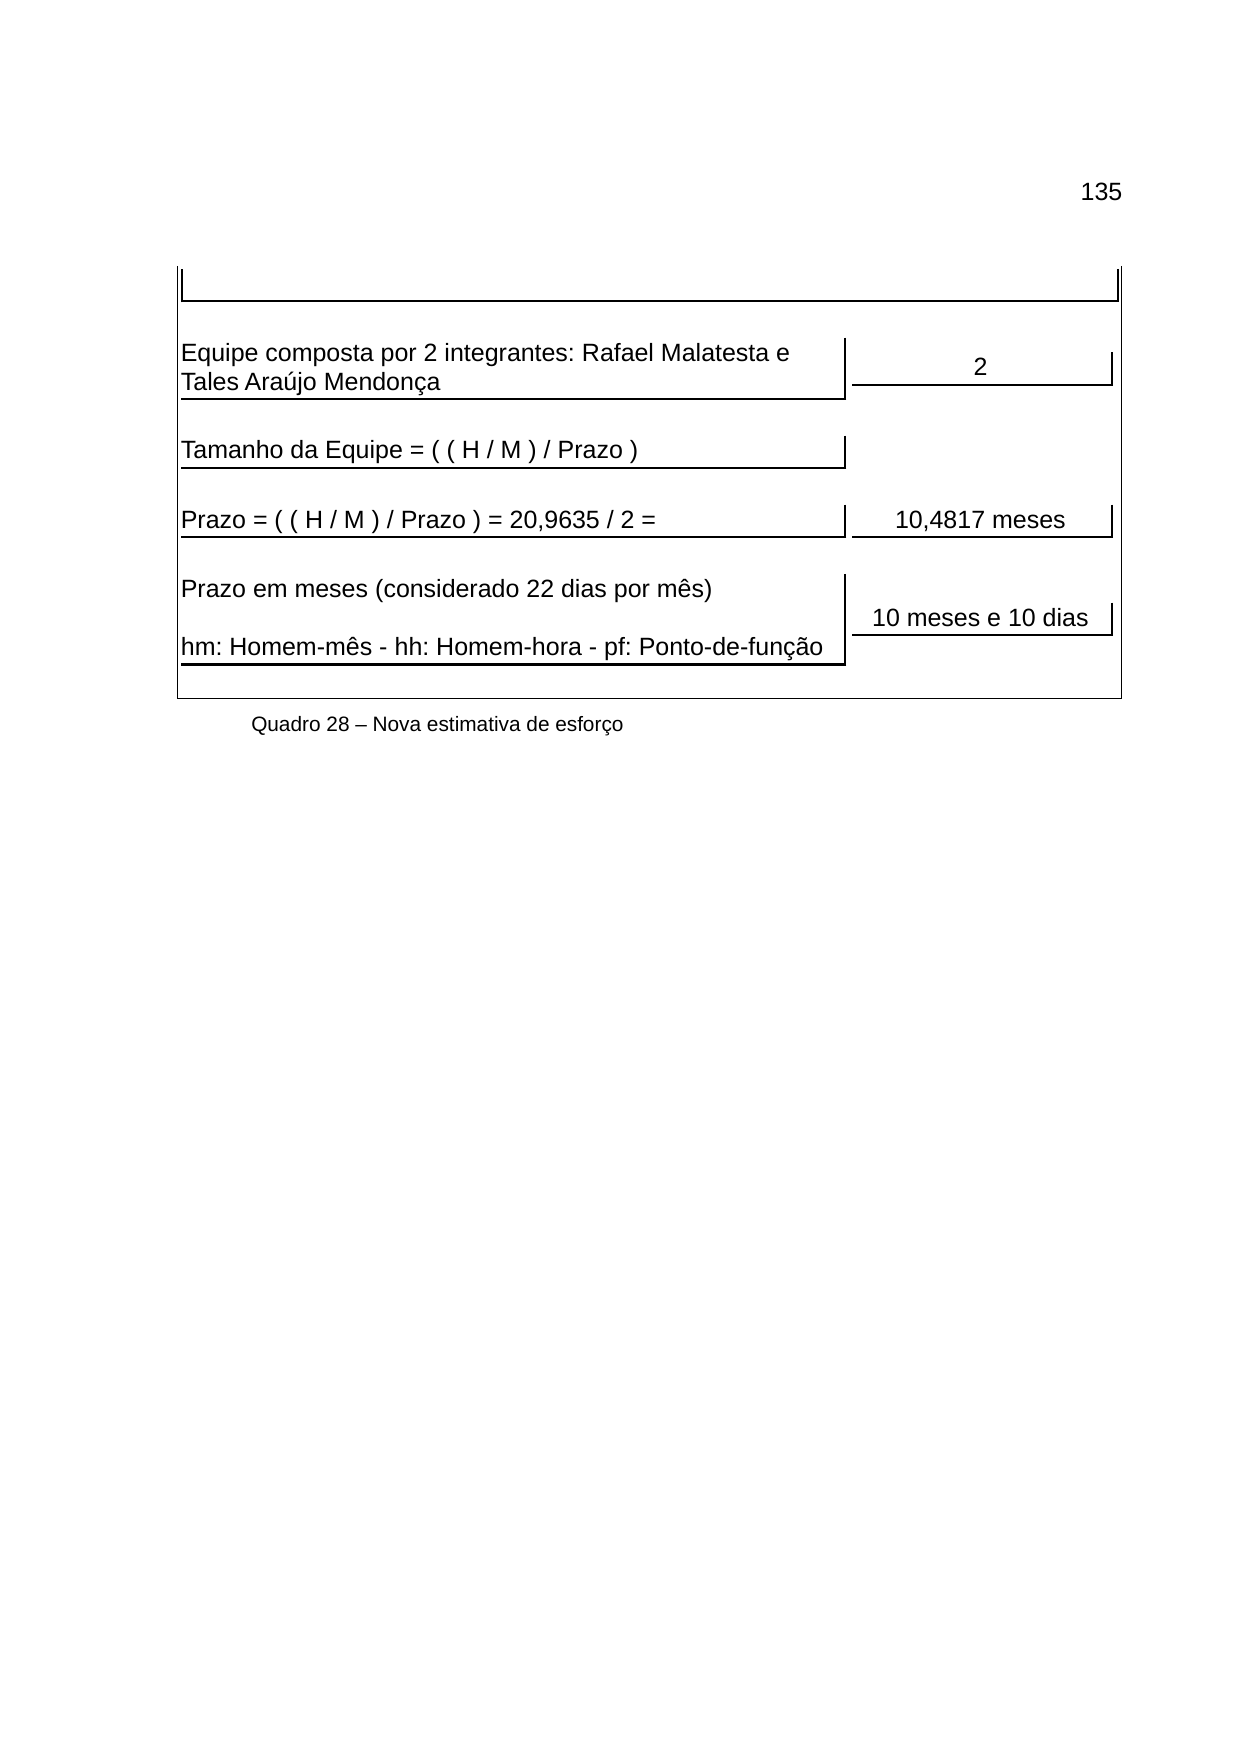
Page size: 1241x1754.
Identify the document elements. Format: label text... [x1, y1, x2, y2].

table_cell 2 [849, 335, 1116, 433]
text Quadro 28 – Nova estimativa de esforço [177, 712, 1122, 736]
table_cell Tamanho da Equipe = ( ( H / M ) / Prazo ) [178, 433, 849, 502]
table_cell [849, 433, 1116, 502]
table_cell 10,4817 meses [849, 502, 1116, 571]
table_cell Prazo = ( ( H / M ) / Prazo ) = 20,9635 / 2 = [178, 502, 849, 571]
table_cell [1116, 502, 1121, 571]
table_cell [1116, 433, 1121, 502]
table_cell Equipe composta por 2 integrantes: Rafael Malatesta e Tales Araújo Mendonça [178, 335, 849, 433]
table_cell [1116, 571, 1121, 698]
table_cell [1116, 335, 1121, 433]
table_cell [178, 266, 1121, 335]
table_cell 10 meses e 10 dias [849, 571, 1116, 698]
table_cell Prazo em meses (considerado 22 dias por mês) hm: Homem-mês - hh: Homem-hora - pf: Ponto-de-função [178, 571, 849, 698]
